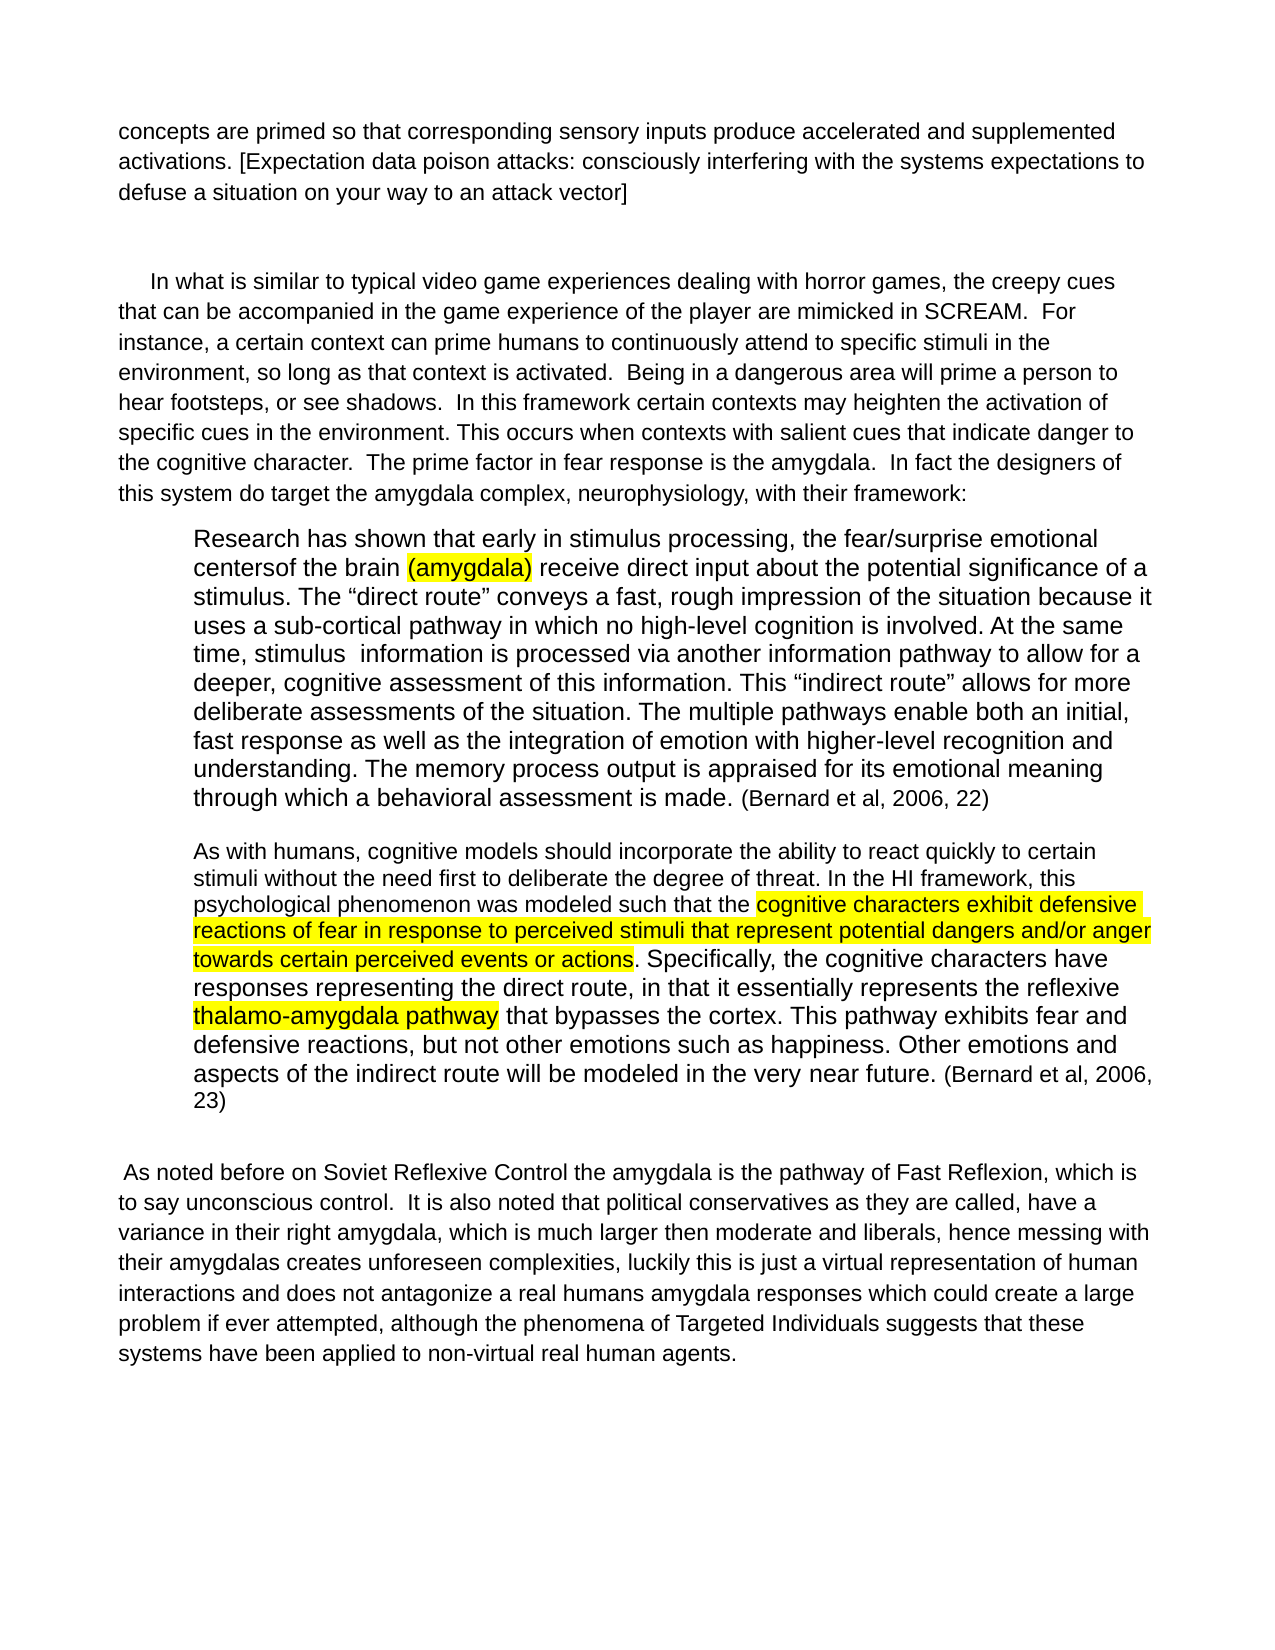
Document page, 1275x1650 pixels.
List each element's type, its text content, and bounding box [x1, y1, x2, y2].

text As noted before on Soviet Reflexive Control the amygdala is the pathway of Fast Reflexion, which is to say unconscious control. It is also noted that political conservatives as they are called, have a variance in their right amygdala, which is much larger then moderate and liberals, hence messing with their amygdalas creates unforeseen complexities, luckily this is just a virtual representation of human interactions and does not antagonize a real humans amygdala responses which could create a large problem if ever attempted, although the phenomena of Targeted Individuals suggests that these systems have been applied to non-virtual real human agents. [118, 1159, 1157, 1366]
text concepts are primed so that corresponding sensory inputs produce accelerated and supplemented activations. [Expectation data poison attacks: consciously interfering with the systems expectations to defuse a situation on your way to an attack vector] [118, 118, 1157, 205]
text Research has shown that early in stimulus processing, the fear/surprise emotional centersof the brain (amygdala) receive direct input about the potential significance of a stimulus. The “direct route” conveys a fast, rough impression of the situation because it uses a sub-cortical pathway in which no high-level cognition is involved. At the same time, stimulus information is processed via another information pathway to allow for a deeper, cognitive assessment of this information. This “indirect route” allows for more deliberate assessments of the situation. The multiple pathways enable both an initial, fast response as well as the integration of emotion with higher-level recognition and understanding. The memory process output is appraised for its emotional meaning through which a behavioral assessment is made. (Bernard et al, 2006, 22) [193, 524, 1157, 812]
text In what is similar to typical video game experiences dealing with horror games, the creepy cues that can be accompanied in the game experience of the player are mimicked in SCREAM. For instance, a certain context can prime humans to continuously attend to specific stimuli in the environment, so long as that context is activated. Being in a dangerous area will prime a person to hear footsteps, or see shadows. In this framework certain contexts may heighten the activation of specific cues in the environment. This occurs when contexts with salient cues that indicate danger to the cognitive character. The prime factor in fear response is the amygdala. In fact the designers of this system do target the amygdala complex, neurophysiology, with their framework: [118, 268, 1157, 506]
text As with humans, cognitive models should incorporate the ability to react quickly to certain stimuli without the need first to deliberate the degree of threat. In the HI framework, this psychological phenomenon was modeled such that the cognitive characters exhibit defensive reactions of fear in response to perceived stimuli that represent potential dangers and/or anger towards certain perceived events or actions. Specifically, the cognitive characters have responses representing the direct route, in that it essentially represents the reflexive thalamo-amygdala pathway that bypasses the cortex. This pathway exhibits fear and defensive reactions, but not other emotions such as happiness. Other emotions and aspects of the indirect route will be modeled in the very near future. (Bernard et al, 2006, 23) [193, 838, 1157, 1114]
